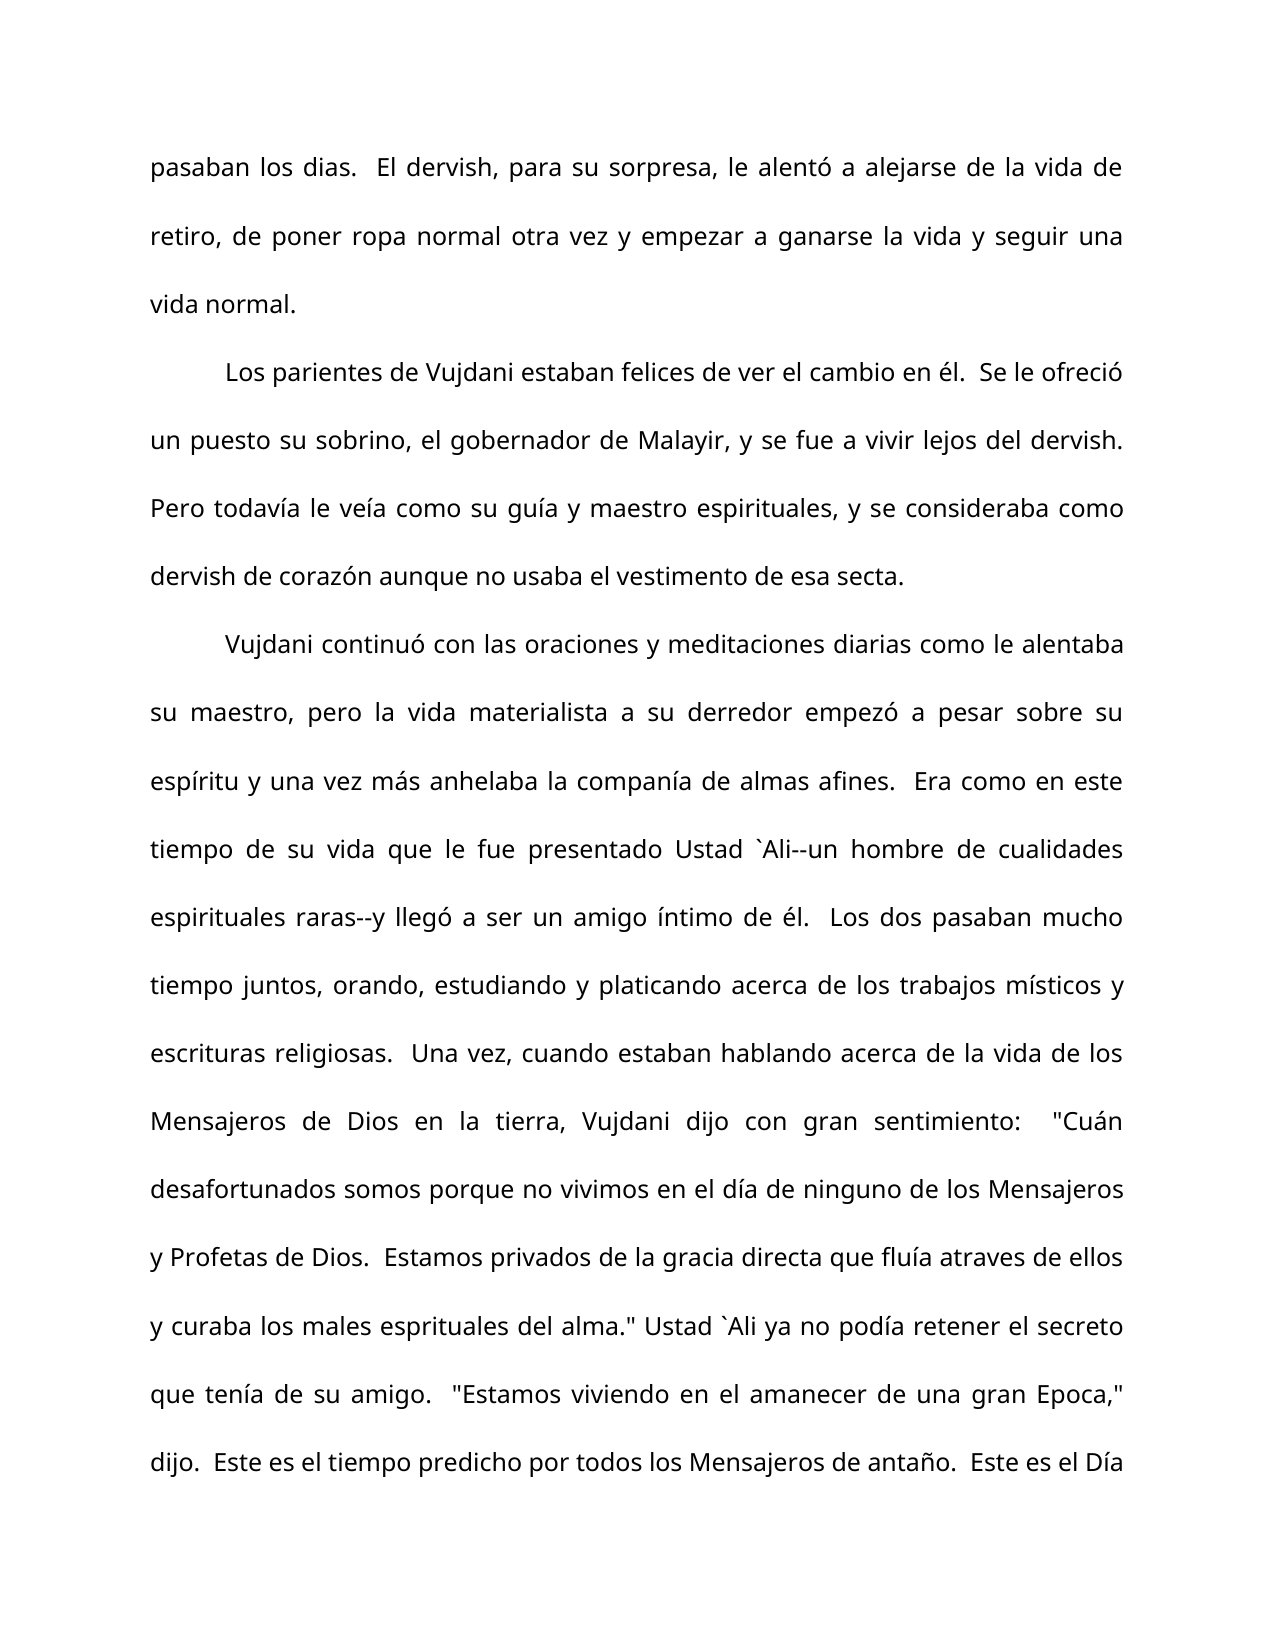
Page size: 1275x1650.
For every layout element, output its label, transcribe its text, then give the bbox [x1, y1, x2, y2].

text Vujdani continuó con las oraciones y meditaciones diarias como le alentaba su maestro, pero la vida materialista a su derredor empezó a pesar sobre su espíritu y una vez más anhelaba la companía de almas afines. Era como en este tiempo de su vida que le fue presentado Ustad `Ali--un hombre de cualidades espirituales raras--y llegó a ser un amigo íntimo de él. Los dos pasaban mucho tiempo juntos, orando, estudiando y platicando acerca de los trabajos místicos y escrituras religiosas. Una vez, cuando estaban hablando acerca de la vida de los Mensajeros de Dios en la tierra, Vujdani dijo con gran sentimiento: "Cuán desafortunados somos porque no vivimos en el día de ninguno de los Mensajeros y Profetas de Dios. Estamos privados de la gracia directa que fluía atraves de ellos y curaba los males esprituales del alma." Ustad `Ali ya no podía retener el secreto que tenía de su amigo. "Estamos viviendo en el amanecer de una gran Epoca," dijo. Este es el tiempo predicho por todos los Mensajeros de antaño. Este es el Día [150, 627, 1125, 1478]
text Los parientes de Vujdani estaban felices de ver el cambio en él. Se le ofreció un puesto su sobrino, el gobernador de Malayir, y se fue a vivir lejos del dervish. Pero todavía le veía como su guía y maestro espirituales, y se consideraba como dervish de corazón aunque no usaba el vestimento de esa secta. [150, 354, 1125, 593]
text pasaban los dias. El dervish, para su sorpresa, le alentó a alejarse de la vida de retiro, de poner ropa normal otra vez y empezar a ganarse la vida y seguir una vida normal. [150, 150, 1125, 320]
